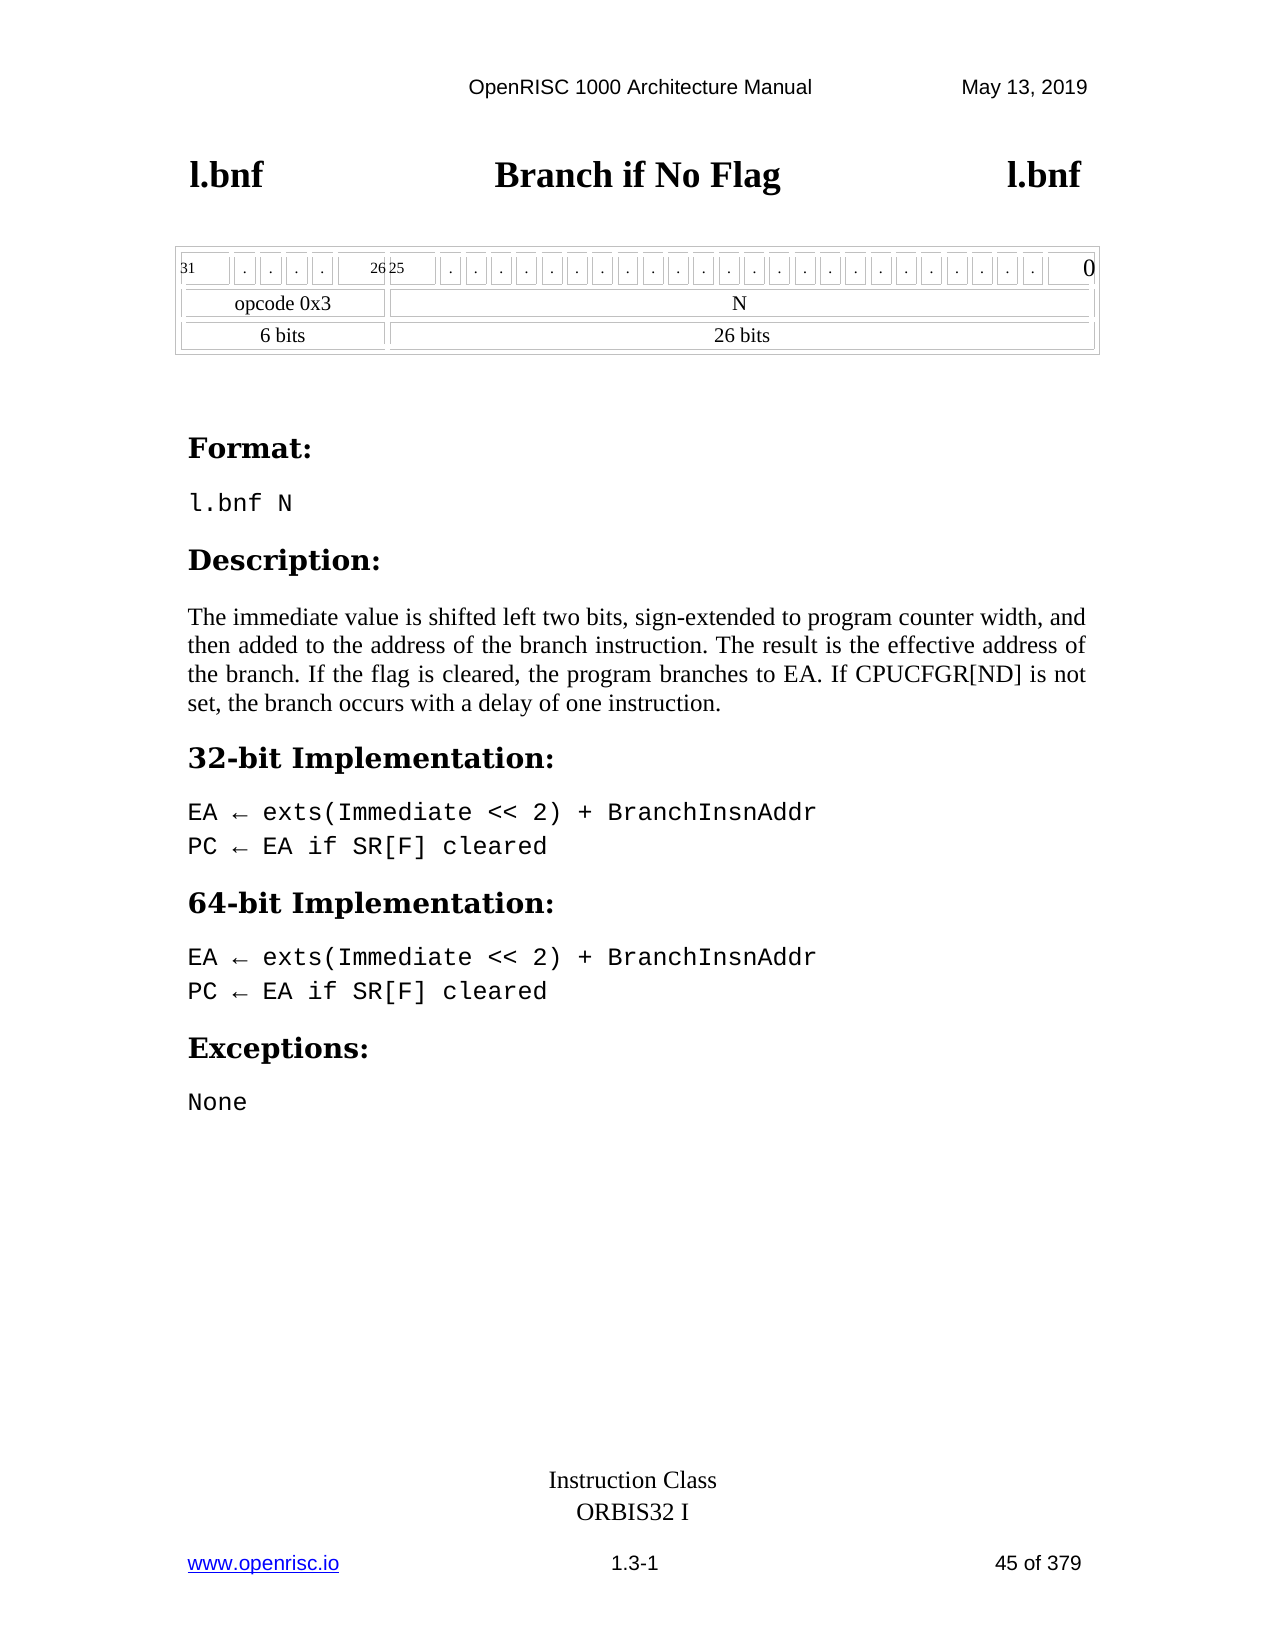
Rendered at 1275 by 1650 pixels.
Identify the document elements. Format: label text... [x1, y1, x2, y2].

text 32-bit Implementation: [187, 742, 1087, 774]
text Format: [187, 432, 1087, 465]
text None [187, 1090, 1087, 1118]
text Description: [187, 543, 1087, 577]
text The immediate value is shifted left two bits, sign-extended to program counter width, and then added to the address of the branch instruction. The result is the effective address of the branch. If the flag is cleared, the program branches to EA. If CPUCFGR[ND] is not set, the branch occurs with a delay of one instruction. [187, 602, 1087, 717]
text EA ← exts(Immediate << 2) + BranchInsnAddr PC ← EA if SR[F] cleared [187, 799, 1087, 862]
text 64-bit Implementation: [187, 887, 1087, 920]
text l.bnf N [187, 490, 1087, 518]
text Exceptions: [187, 1032, 1087, 1065]
text EA ← exts(Immediate << 2) + BranchInsnAddr PC ← EA if SR[F] cleared [187, 945, 1087, 1007]
